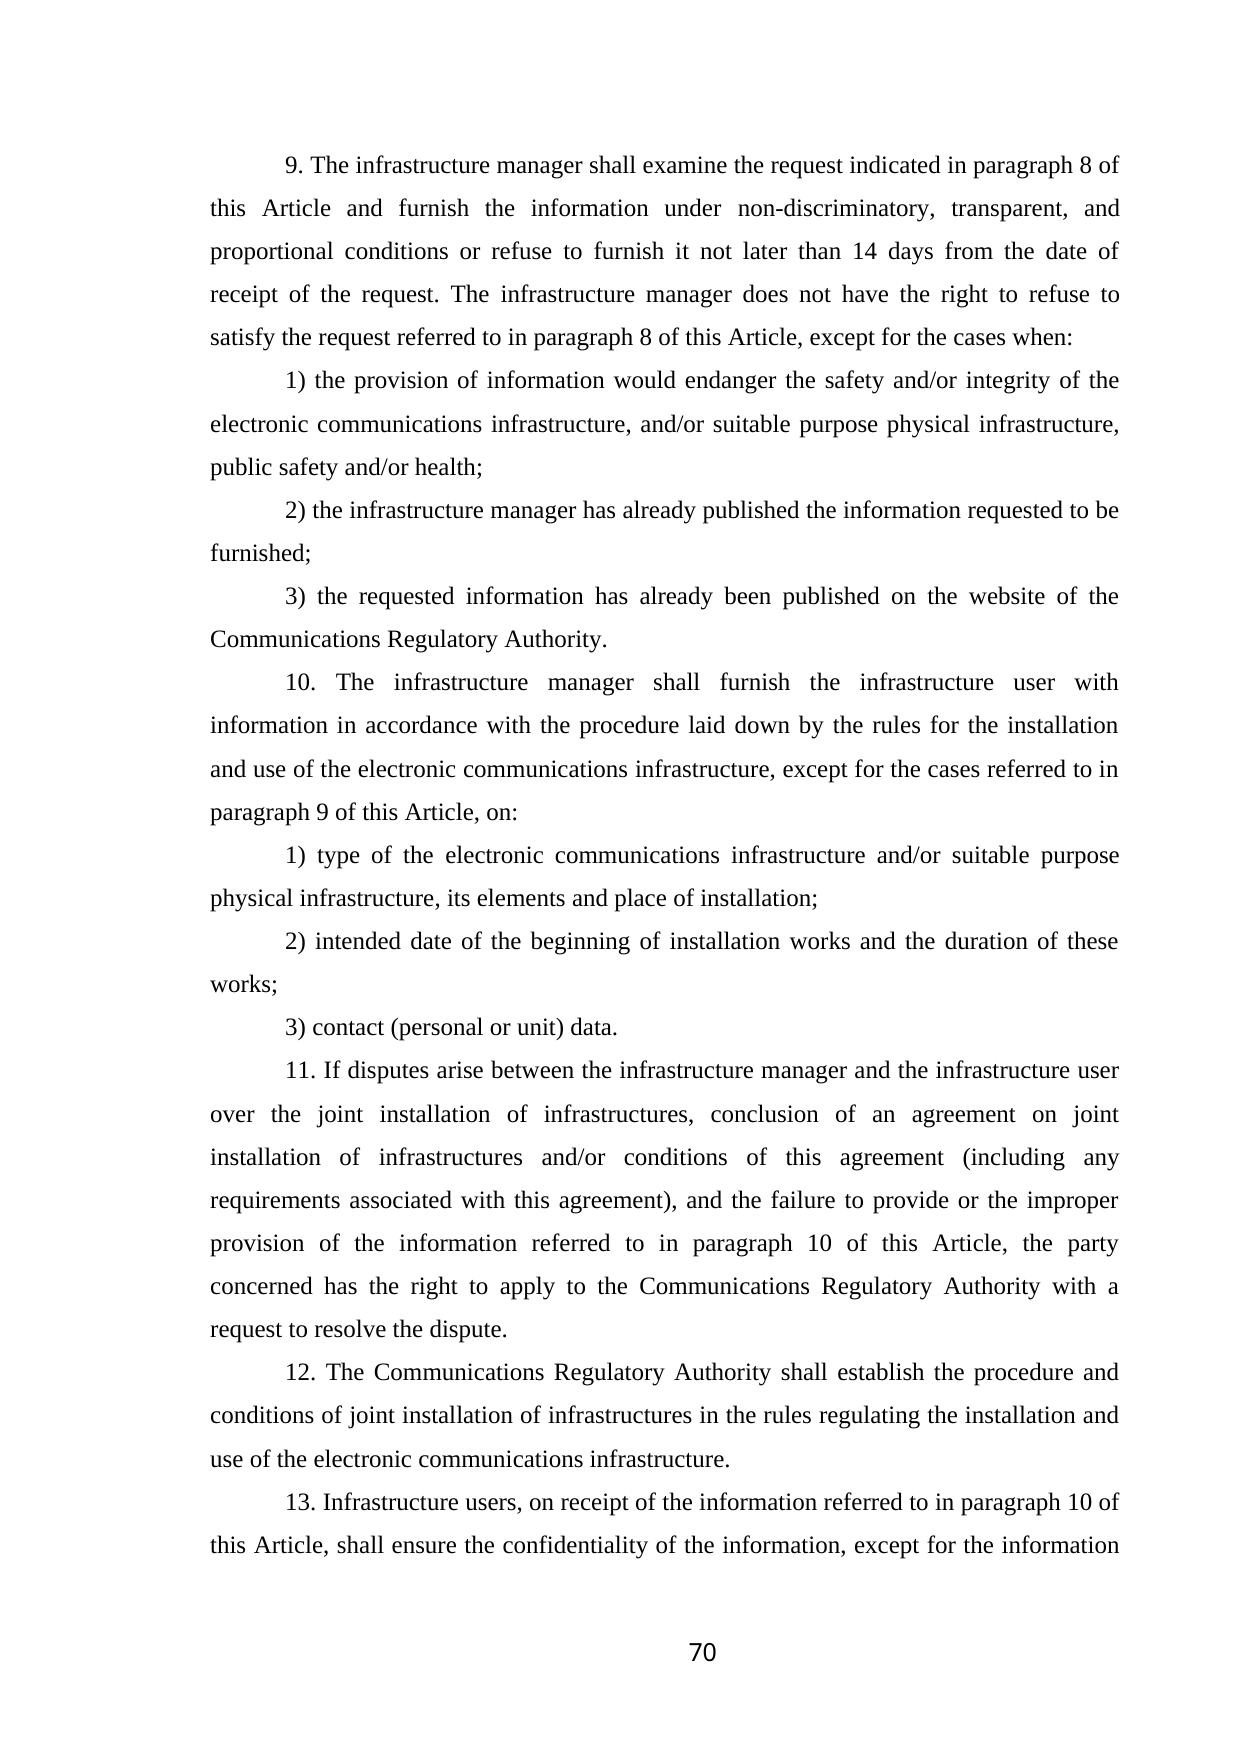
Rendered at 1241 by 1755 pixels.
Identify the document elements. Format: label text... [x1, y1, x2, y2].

text 9. The infrastructure manager shall examine the request indicated in paragraph 8 of this Article and furnish the information under non-discriminatory, transparent, and proportional conditions or refuse to furnish it not later than 14 days from the date of receipt of the request. The infrastructure manager does not have the right to refuse to satisfy the request referred to in paragraph 8 of this Article, except for the cases when: [210, 150, 1120, 351]
text 11. If disputes arise between the infrastructure manager and the infrastructure user over the joint installation of infrastructures, conclusion of an agreement on joint installation of infrastructures and/or conditions of this agreement (including any requirements associated with this agreement), and the failure to provide or the improper provision of the information referred to in paragraph 10 of this Article, the party concerned has the right to apply to the Communications Regulatory Authority with a request to resolve the dispute. [210, 1056, 1120, 1343]
text 1) type of the electronic communications infrastructure and/or suitable purpose physical infrastructure, its elements and place of installation; [210, 840, 1120, 912]
text 3) contact (personal or unit) data. [210, 1012, 1120, 1041]
text 10. The infrastructure manager shall furnish the infrastructure user with information in accordance with the procedure laid down by the rules for the installation and use of the electronic communications infrastructure, except for the cases referred to in paragraph 9 of this Article, on: [210, 667, 1120, 826]
text 13. Infrastructure users, on receipt of the information referred to in paragraph 10 of this Article, shall ensure the confidentiality of the information, except for the information [210, 1487, 1120, 1559]
text 3) the requested information has already been published on the website of the Communications Regulatory Authority. [210, 581, 1120, 653]
text 2) intended date of the beginning of installation works and the duration of these works; [210, 926, 1120, 998]
text 1) the provision of information would endanger the safety and/or integrity of the electronic communications infrastructure, and/or suitable purpose physical infrastructure, public safety and/or health; [210, 366, 1120, 481]
text 12. The Communications Regulatory Authority shall establish the procedure and conditions of joint installation of infrastructures in the rules regulating the installation and use of the electronic communications infrastructure. [210, 1357, 1120, 1472]
text 2) the infrastructure manager has already published the information requested to be furnished; [210, 495, 1120, 567]
